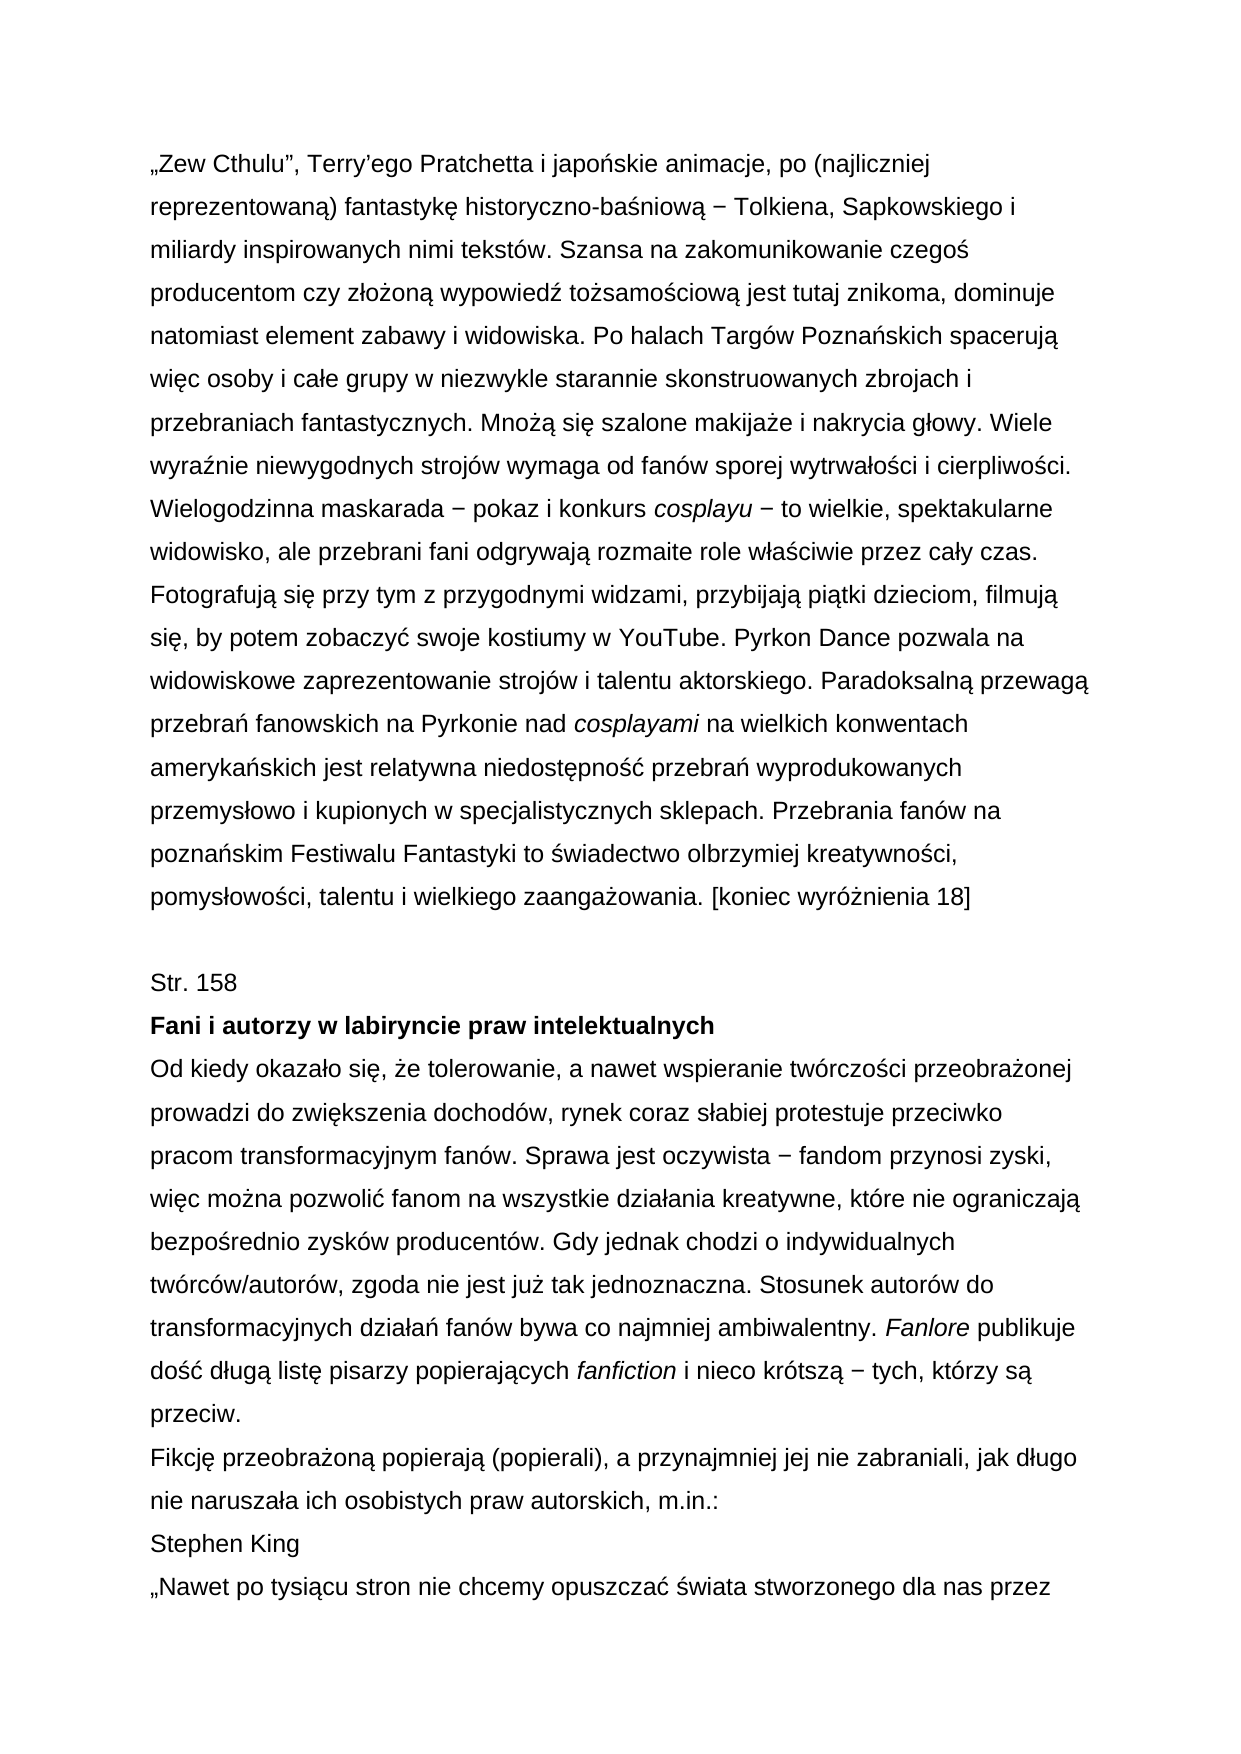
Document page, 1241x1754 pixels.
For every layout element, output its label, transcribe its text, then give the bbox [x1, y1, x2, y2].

text Stephen King [150, 1529, 1090, 1558]
subtitle Fani i autorzy w labiryncie praw intelektualnych [150, 1011, 1090, 1040]
text „Nawet po tysiącu stron nie chcemy opuszczać świata stworzonego dla nas przez [150, 1572, 1090, 1601]
text „Zew Cthulu”, Terry’ego Pratchetta i japońskie animacje, po (najliczniej reprezentowaną) fantastykę historyczno-baśniową − Tolkiena, Sapkowskiego i miliardy inspirowanych nimi tekstów. Szansa na zakomunikowanie czegoś producentom czy złożoną wypowiedź tożsamościową jest tutaj znikoma, dominuje natomiast element zabawy i widowiska. Po halach Targów Poznańskich spacerują więc osoby i całe grupy w niezwykle starannie skonstruowanych zbrojach i przebraniach fantastycznych. Mnożą się szalone makijaże i nakrycia głowy. Wiele wyraźnie niewygodnych strojów wymaga od fanów sporej wytrwałości i cierpliwości. Wielogodzinna maskarada − pokaz i konkurs cosplayu − to wielkie, spektakularne widowisko, ale przebrani fani odgrywają rozmaite role właściwie przez cały czas. Fotografują się przy tym z przygodnymi widzami, przybijają piątki dzieciom, filmują się, by potem zobaczyć swoje kostiumy w YouTube. Pyrkon Dance pozwala na widowiskowe zaprezentowanie strojów i talentu aktorskiego. Paradoksalną przewagą przebrań fanowskich na Pyrkonie nad cosplayami na wielkich konwentach amerykańskich jest relatywna niedostępność przebrań wyprodukowanych przemysłowo i kupionych w specjalistycznych sklepach. Przebrania fanów na poznańskim Festiwalu Fantastyki to świadectwo olbrzymiej kreatywności, pomysłowości, talentu i wielkiego zaangażowania. [koniec wyróżnienia 18] [150, 149, 1090, 911]
text Od kiedy okazało się, że tolerowanie, a nawet wspieranie twórczości przeobrażonej prowadzi do zwiększenia dochodów, rynek coraz słabiej protestuje przeciwko pracom transformacyjnym fanów. Sprawa jest oczywista − fandom przynosi zyski, więc można pozwolić fanom na wszystkie działania kreatywne, które nie ograniczają bezpośrednio zysków producentów. Gdy jednak chodzi o indywidualnych twórców/autorów, zgoda nie jest już tak jednoznaczna. Stosunek autorów do transformacyjnych działań fanów bywa co najmniej ambiwalentny. Fanlore publikuje dość długą listę pisarzy popierających fanfiction i nieco krótszą − tych, którzy są przeciw. [150, 1054, 1090, 1428]
text Fikcję przeobrażoną popierają (popierali), a przynajmniej jej nie zabraniali, jak długo nie naruszała ich osobistych praw autorskich, m.in.: [150, 1443, 1090, 1514]
text Str. 158 [150, 968, 1090, 997]
